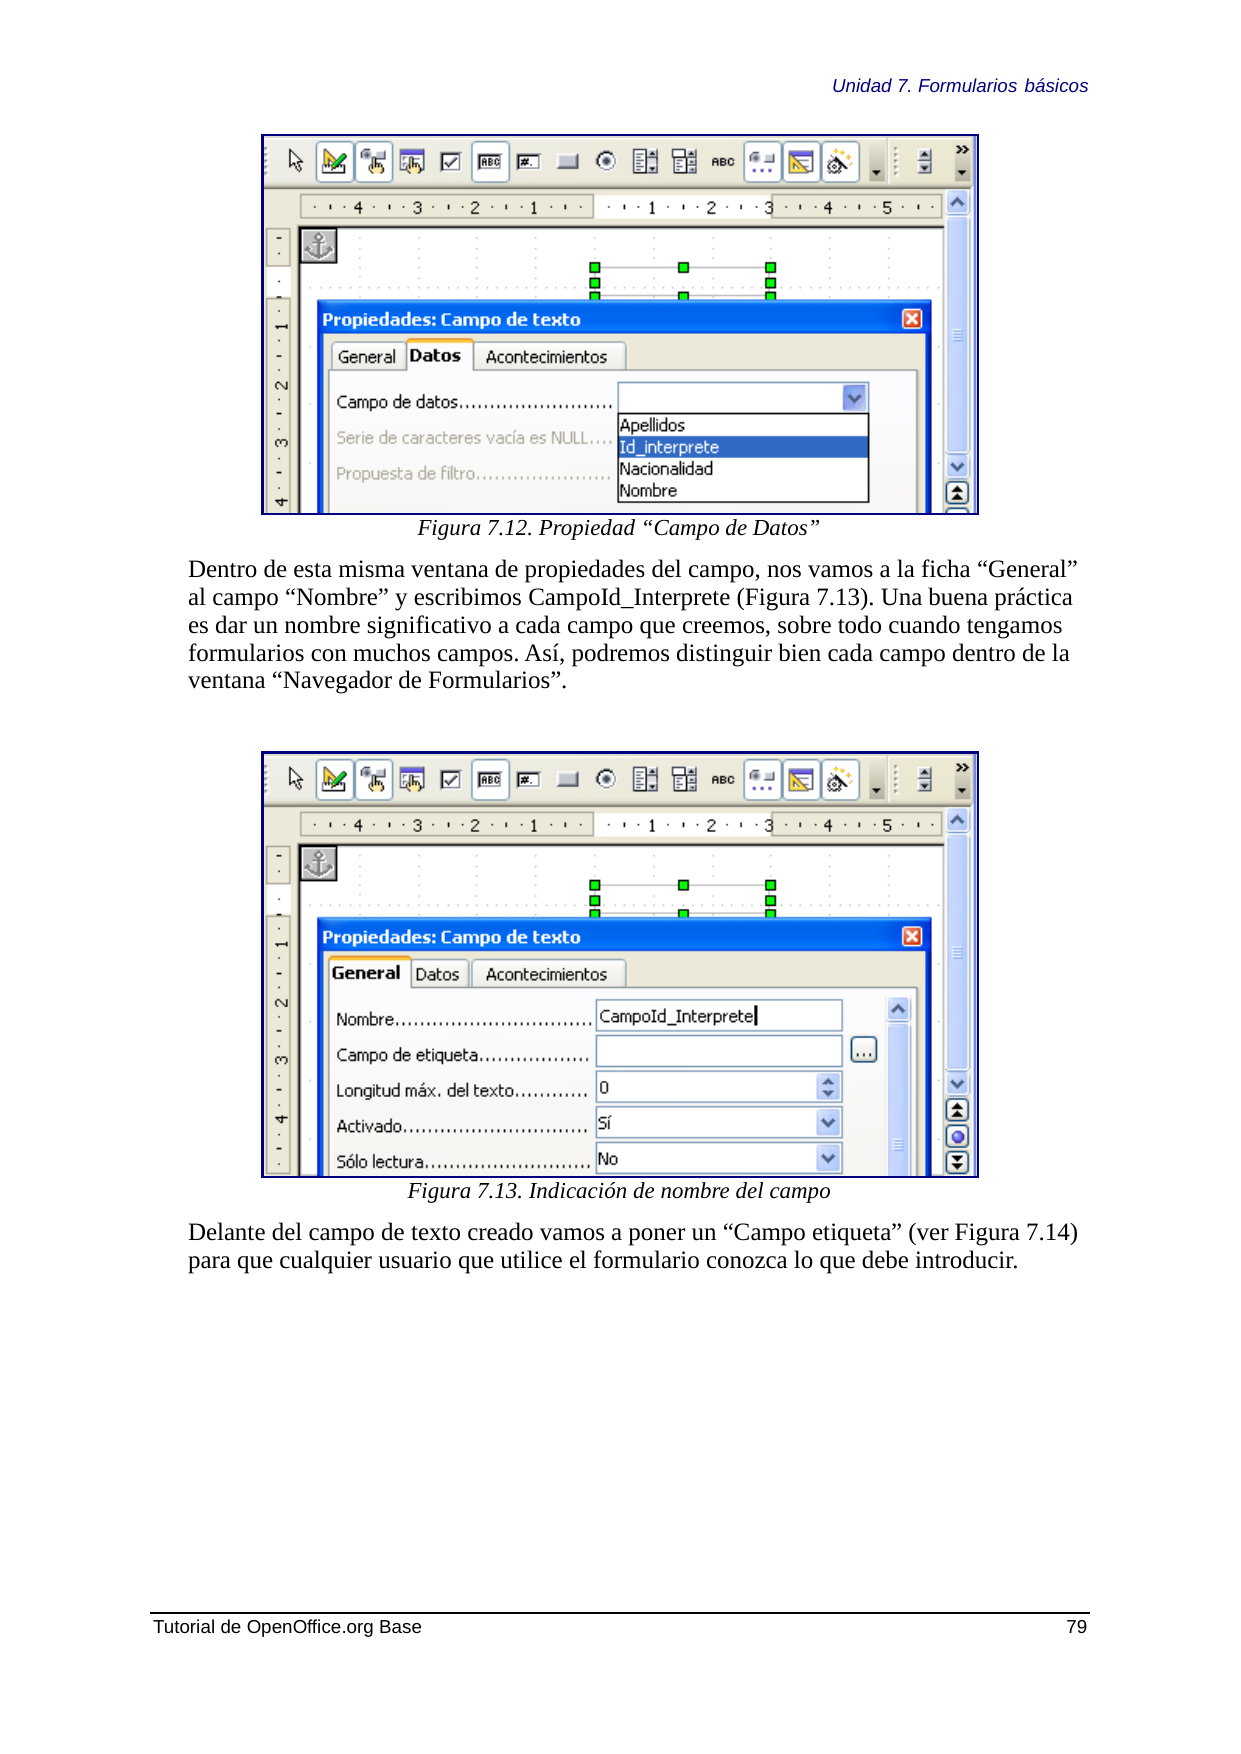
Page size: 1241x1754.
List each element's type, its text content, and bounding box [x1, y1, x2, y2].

picture [264, 136, 977, 513]
text Figura 7.12. Propiedad “Campo de Datos” [150, 513, 1090, 541]
picture [264, 754, 977, 1176]
text Delante del campo de texto creado vamos a poner un “Campo etiqueta” (ver Figura 7.14) para que cualquier usuario que utilice el formulario conozca lo que debe introducir. [188, 1218, 1090, 1274]
text Dentro de esta misma ventana de propiedades del campo, nos vamos a la ficha “General” al campo “Nombre” y escribimos CampoId_Interprete (Figura 7.13). Una buena práctica es dar un nombre significativo a cada campo que creemos, sobre todo cuando tengamos formularios con muchos campos. Así, podremos distinguir bien cada campo dentro de la ventana “Navegador de Formularios”. [188, 556, 1090, 694]
text Figura 7.13. Indicación de nombre del campo [150, 1176, 1090, 1203]
